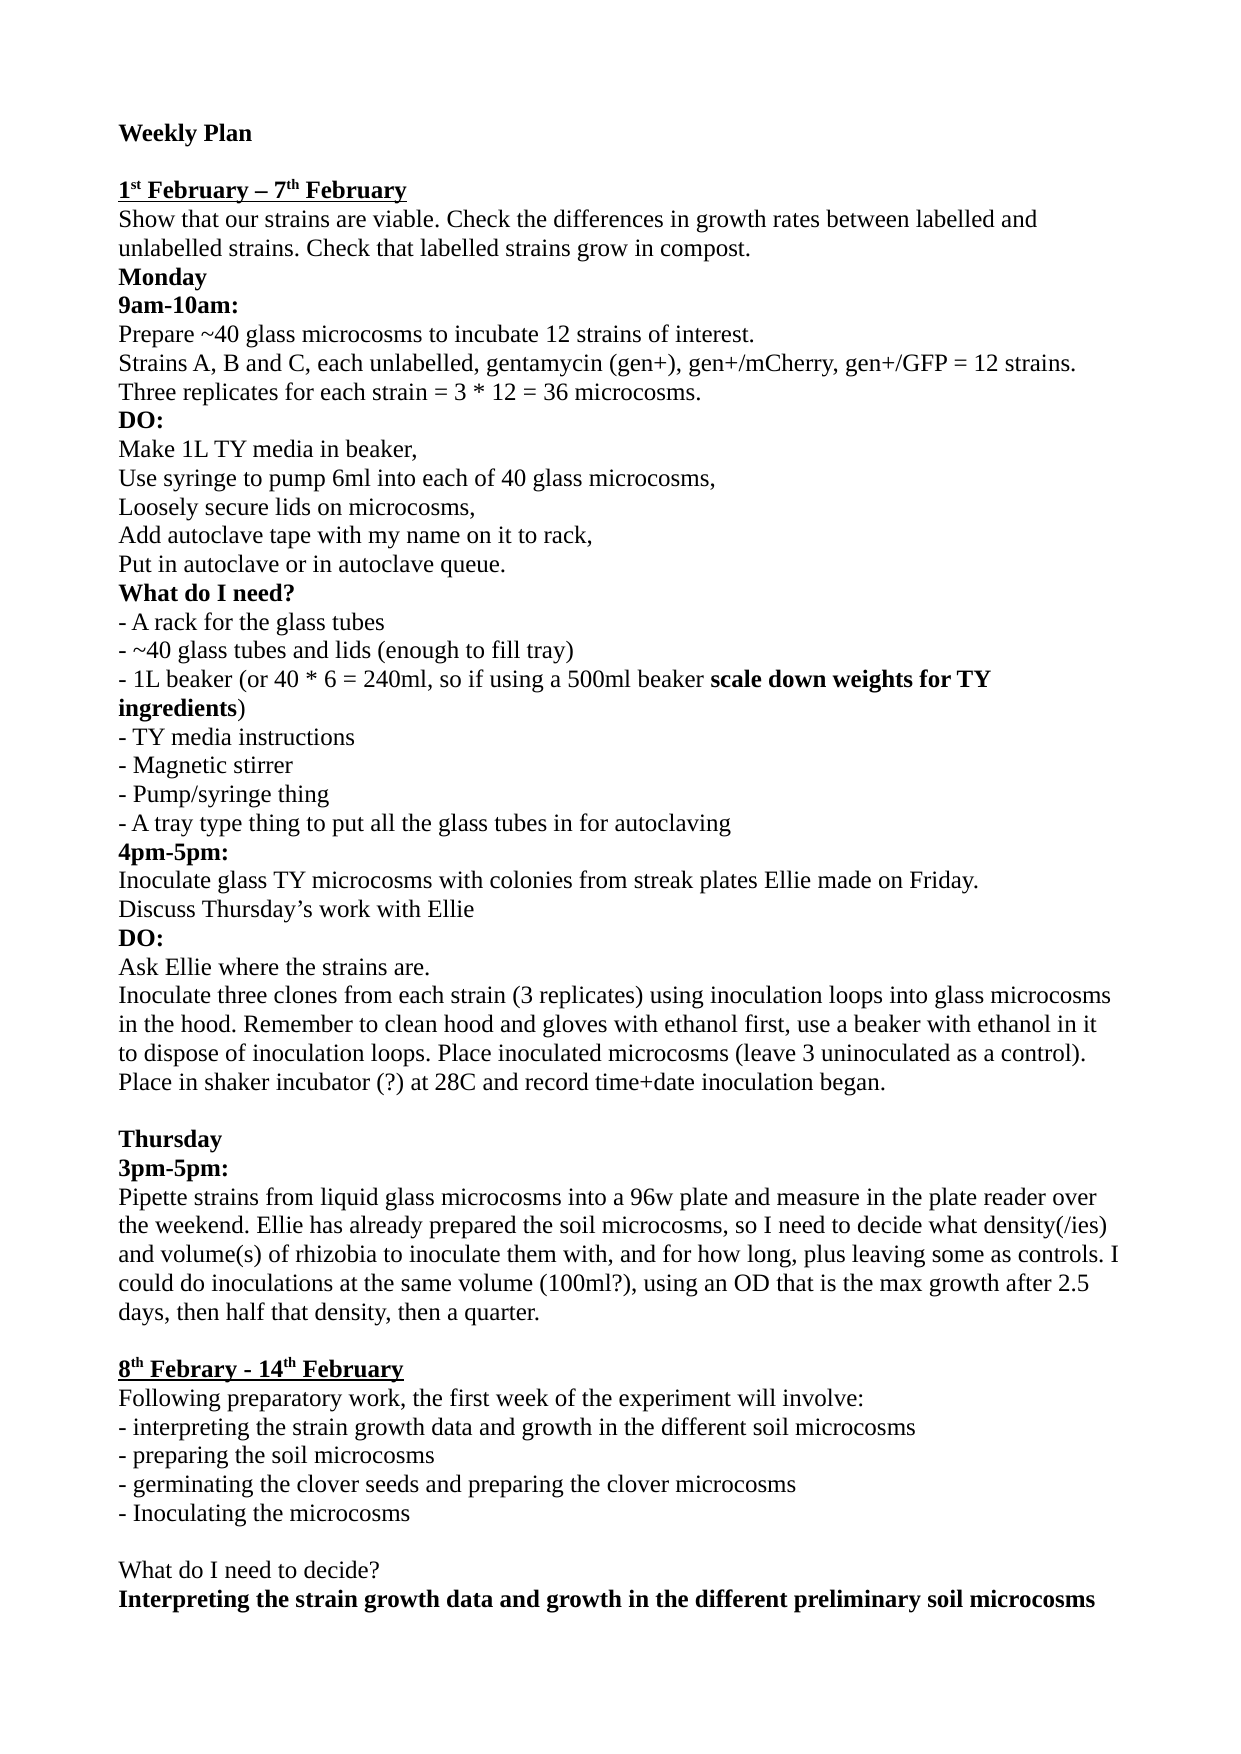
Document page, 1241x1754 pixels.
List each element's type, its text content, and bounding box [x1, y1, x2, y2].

text Discuss Thursday’s work with Ellie [118, 894, 1122, 923]
text Inoculate glass TY microcosms with colonies from streak plates Ellie made on Friday. [118, 866, 1122, 894]
text Ask Ellie where the strains are. [118, 952, 1122, 981]
text Thursday [118, 1124, 1122, 1153]
text What do I need? [118, 578, 1122, 607]
text Loosely secure lids on microcosms, [118, 492, 1122, 521]
text - interpreting the strain growth data and growth in the different soil microcosms [118, 1412, 1122, 1441]
text Weekly Plan [118, 118, 1122, 147]
text Prepare ~40 glass microcosms to incubate 12 strains of interest. [118, 319, 1122, 348]
text 1st February – 7th February [118, 176, 1122, 204]
text - A rack for the glass tubes [118, 607, 1122, 636]
text 8th Febrary - 14th February [118, 1354, 1122, 1383]
text - 1L beaker (or 40 * 6 = 240ml, so if using a 500ml beaker scale down weights for TY ingredients) [118, 664, 1122, 722]
text What do I need to decide? [118, 1556, 1122, 1584]
text - ~40 glass tubes and lids (enough to fill tray) [118, 636, 1122, 664]
text Make 1L TY media in beaker, [118, 434, 1122, 463]
text Following preparatory work, the first week of the experiment will involve: [118, 1383, 1122, 1412]
text - preparing the soil microcosms [118, 1441, 1122, 1469]
text - TY media instructions [118, 722, 1122, 751]
text 9am-10am: [118, 291, 1122, 319]
text Put in autoclave or in autoclave queue. [118, 549, 1122, 578]
text Strains A, B and C, each unlabelled, gentamycin (gen+), gen+/mCherry, gen+/GFP = 12 strains. Three replicates for each strain = 3 * 12 = 36 microcosms. [118, 348, 1122, 406]
text Inoculate three clones from each strain (3 replicates) using inoculation loops into glass microcosms in the hood. Remember to clean hood and gloves with ethanol first, use a beaker with ethanol in it to dispose of inoculation loops. Place inoculated microcosms (leave 3 uninoculated as a control). Place in shaker incubator (?) at 28C and record time+date inoculation began. [118, 981, 1122, 1096]
text Interpreting the strain growth data and growth in the different preliminary soil microcosms [118, 1584, 1122, 1613]
text - A tray type thing to put all the glass tubes in for autoclaving [118, 808, 1122, 837]
text - Inoculating the microcosms [118, 1498, 1122, 1527]
text Use syringe to pump 6ml into each of 40 glass microcosms, [118, 463, 1122, 492]
text Add autoclave tape with my name on it to rack, [118, 521, 1122, 549]
text 3pm-5pm: [118, 1153, 1122, 1182]
text - Magnetic stirrer [118, 751, 1122, 779]
text Monday [118, 262, 1122, 291]
text DO: [118, 923, 1122, 952]
text - germinating the clover seeds and preparing the clover microcosms [118, 1469, 1122, 1498]
text DO: [118, 406, 1122, 434]
text - Pump/syringe thing [118, 779, 1122, 808]
text Pipette strains from liquid glass microcosms into a 96w plate and measure in the plate reader over the weekend. Ellie has already prepared the soil microcosms, so I need to decide what density(/ies) and volume(s) of rhizobia to inoculate them with, and for how long, plus leaving some as controls. I could do inoculations at the same volume (100ml?), using an OD that is the max growth after 2.5 days, then half that density, then a quarter. [118, 1182, 1122, 1326]
text 4pm-5pm: [118, 837, 1122, 866]
text Show that our strains are viable. Check the differences in growth rates between labelled and unlabelled strains. Check that labelled strains grow in compost. [118, 204, 1122, 262]
